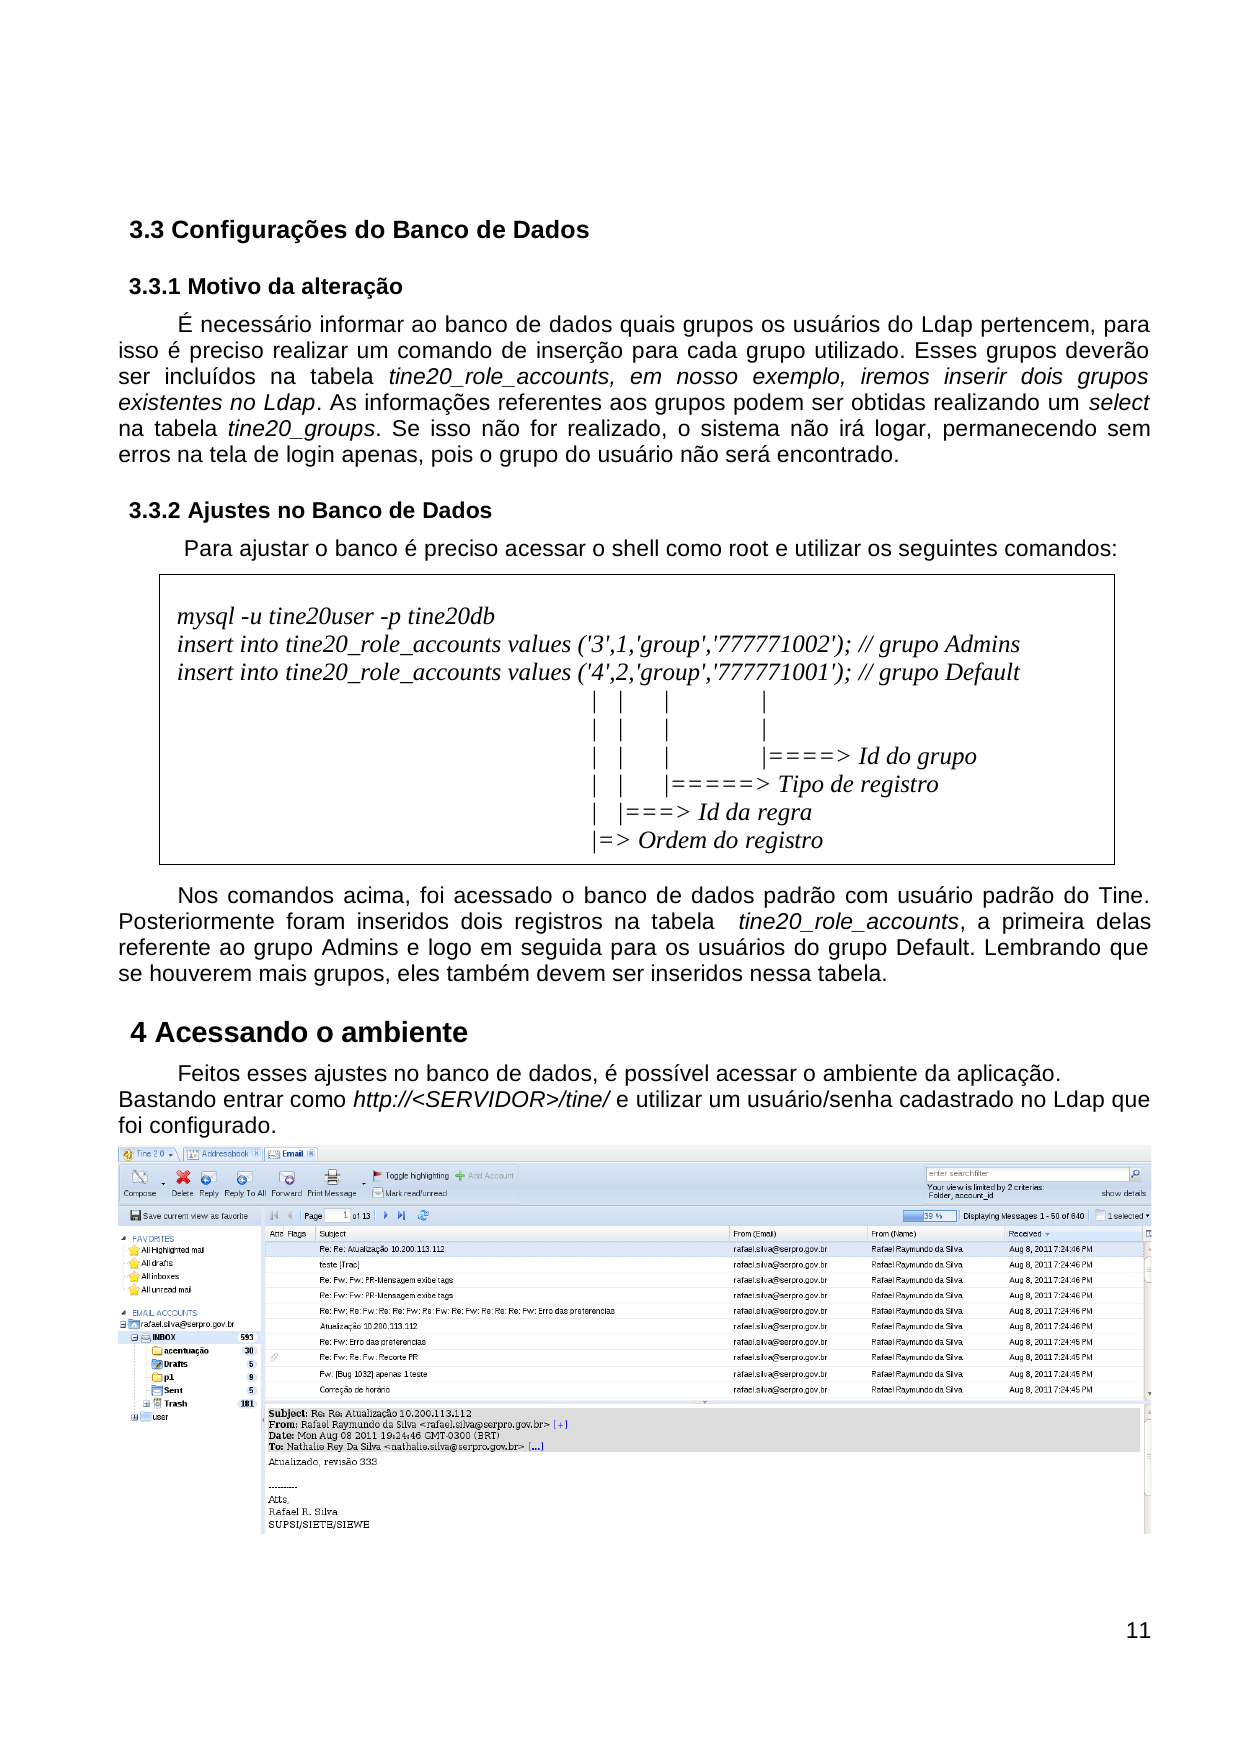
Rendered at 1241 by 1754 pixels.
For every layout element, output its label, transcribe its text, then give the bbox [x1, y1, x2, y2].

text Para ajustar o banco é preciso acessar o shell como root e utilizar os seguintes comandos: [118, 535, 1152, 561]
picture [118, 1145, 1152, 1534]
subtitle Configurações do Banco de Dados [122, 216, 1152, 244]
text Feitos esses ajustes no banco de dados, é possível acessar o ambiente da aplicação. Bastando entrar como http://<SERVIDOR>/tine/ e utilizar um usuário/senha cadastrado no Ldap que foi configurado. [118, 1060, 1152, 1138]
subtitle Acessando o ambiente [122, 1016, 1152, 1048]
subtitle Ajustes no Banco de Dados [122, 497, 1152, 523]
text Nos comandos acima, foi acessado o banco de dados padrão com usuário padrão do Tine. Posteriormente foram inseridos dois registros na tabela tine20_role_accounts, a primeira delas referente ao grupo Admins e logo em seguida para os usuários do grupo Default. Lembrando que se houverem mais grupos, eles também devem ser inseridos nessa tabela. [118, 882, 1152, 986]
subtitle Motivo da alteração [122, 274, 1152, 300]
text É necessário informar ao banco de dados quais grupos os usuários do Ldap pertencem, para isso é preciso realizar um comando de inserção para cada grupo utilizado. Esses grupos deverão ser incluídos na tabela tine20_role_accounts, em nosso exemplo, iremos inserir dois grupos existentes no Ldap. As informações referentes aos grupos podem ser obtidas realizando um select na tabela tine20_groups. Se isso não for realizado, o sistema não irá logar, permanecendo sem erros na tela de login apenas, pois o grupo do usuário não será encontrado. [118, 312, 1152, 468]
